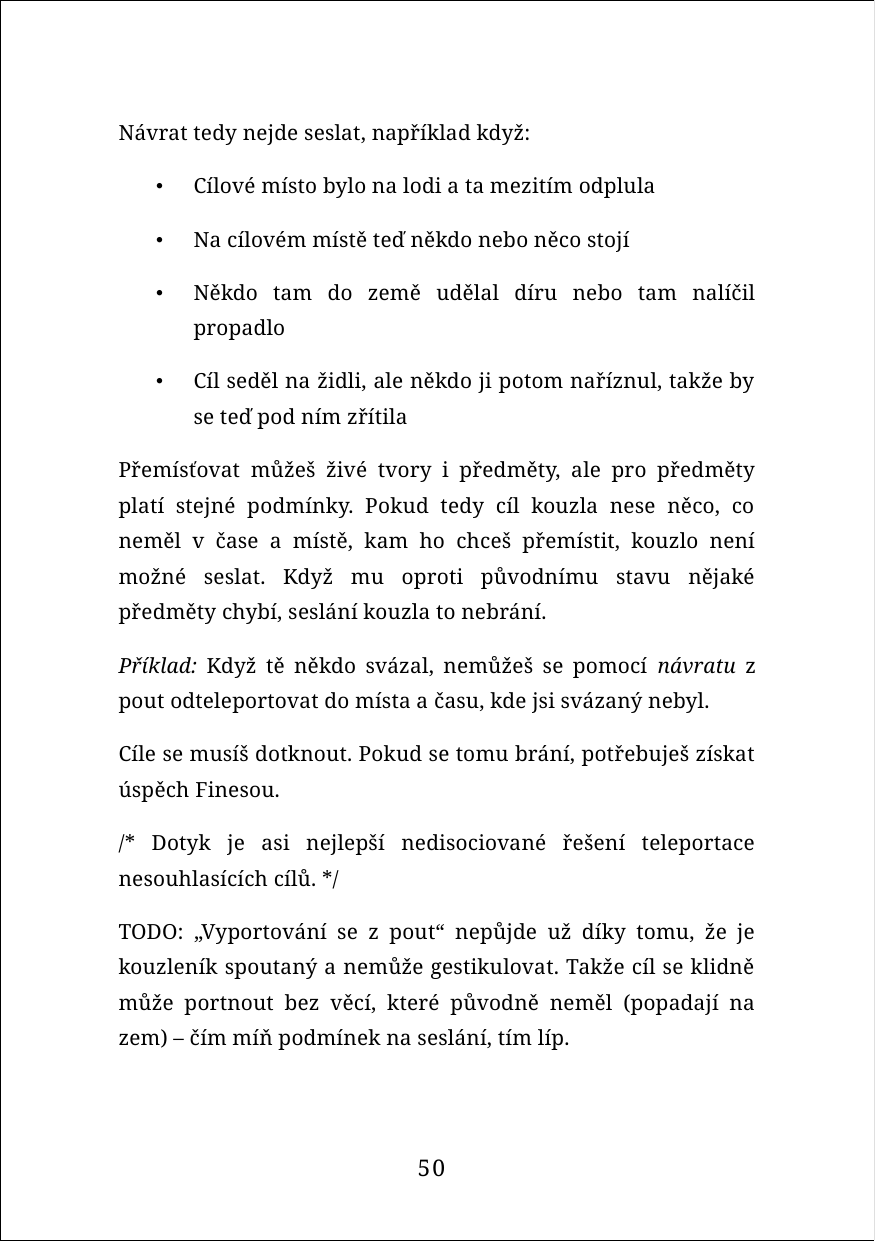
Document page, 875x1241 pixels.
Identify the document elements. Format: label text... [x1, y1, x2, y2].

text TODO: „Vyportování se z pout“ nepůjde už díky tomu, že je kouzleník spoutaný a nemůže gestikulovat. Takže cíl se klidně může portnout bez věcí, které původně neměl (popadají na zem) – čím míň podmínek na seslání, tím líp. [118, 917, 756, 1052]
text Návrat tedy nejde seslat, například když: [118, 118, 756, 147]
text Příklad: Když tě někdo svázal, nemůžeš se pomocí návratu z pout odteleportovat do místa a času, kde jsi svázaný nebyl. [118, 651, 756, 715]
text /* Dotyk je asi nejlepší nedisociované řešení teleportace nesouhlasících cílů. */ [118, 828, 756, 892]
text Přemísťovat můžeš živé tvory i předměty, ale pro předměty platí stejné podmínky. Pokud tedy cíl kouzla nese něco, co neměl v čase a místě, kam ho chceš přemístit, kouzlo není možné seslat. Když mu oproti původnímu stavu nějaké předměty chybí, seslání kouzla to nebrání. [118, 455, 756, 626]
list Někdo tam do země udělal díru nebo tam nalíčil propadlo [156, 278, 756, 342]
list Cíl seděl na židli, ale někdo ji potom naříznul, takže by se teď pod ním zřítila [156, 367, 756, 431]
list Cílové místo bylo na lodi a ta mezitím odplula [156, 171, 756, 200]
text Cíle se musíš dotknout. Pokud se tomu brání, potřebuješ získat úspěch Finesou. [118, 739, 756, 803]
list Na cílovém místě teď někdo nebo něco stojí [156, 225, 756, 253]
